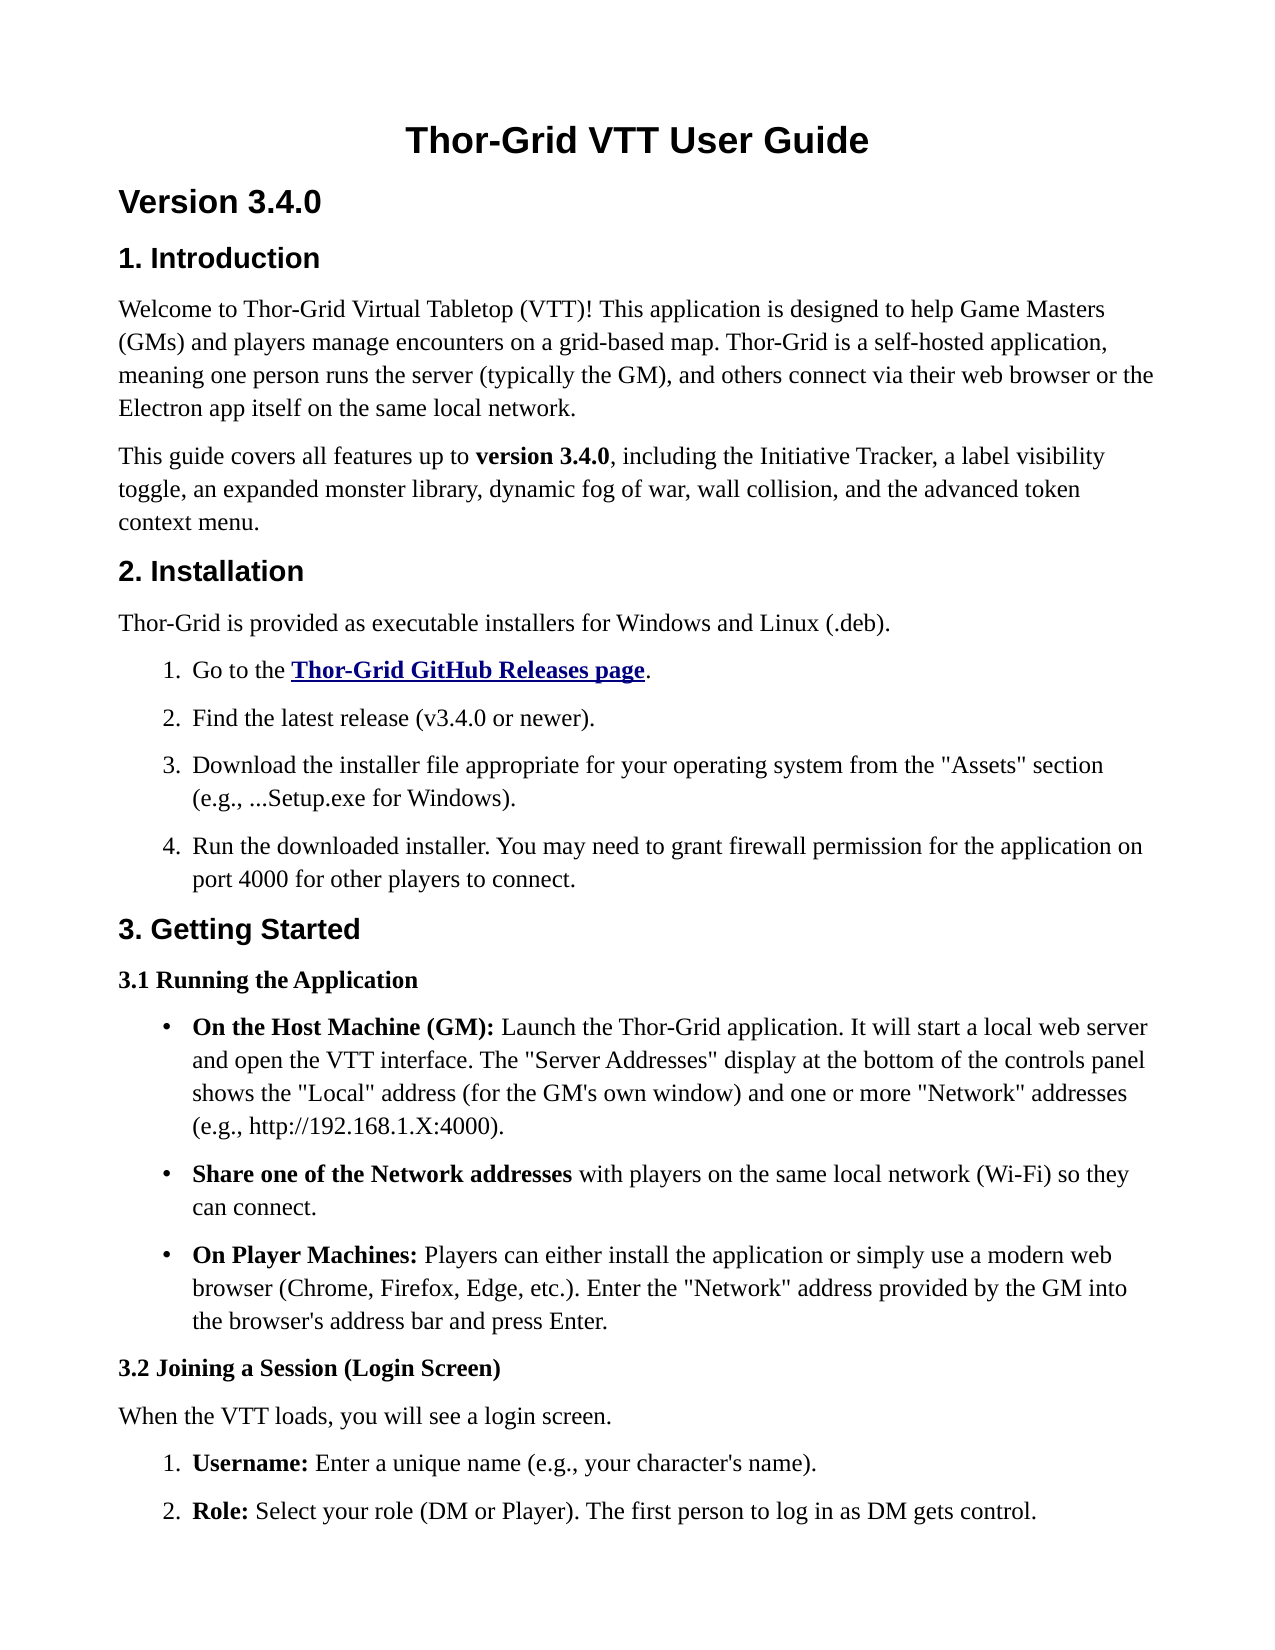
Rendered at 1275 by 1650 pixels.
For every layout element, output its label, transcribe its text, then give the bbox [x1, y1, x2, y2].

list Go to the Thor-Grid GitHub Releases page. [162, 655, 1157, 684]
subtitle Version 3.4.0 [118, 182, 1157, 221]
subtitle 3. Getting Started [118, 912, 1157, 945]
text This guide covers all features up to version 3.4.0, including the Initiative Tracker, a label visibility toggle, an expanded monster library, dynamic fog of war, wall collision, and the advanced token context menu. [118, 441, 1157, 536]
list Download the installer file appropriate for your operating system from the "Assets" section (e.g., ...Setup.exe for Windows). [162, 750, 1157, 812]
list On Player Machines: Players can either install the application or simply use a modern web browser (Chrome, Firefox, Edge, etc.). Enter the "Network" address provided by the GM into the browser's address bar and press Enter. [162, 1240, 1157, 1334]
list Username: Enter a unique name (e.g., your character's name). [162, 1448, 1157, 1477]
list Share one of the Network addresses with players on the same local network (Wi-Fi) so they can connect. [162, 1159, 1157, 1221]
list Find the latest release (v3.4.0 or newer). [162, 703, 1157, 732]
text Thor-Grid is provided as executable installers for Windows and Linux (.deb). [118, 608, 1157, 636]
subtitle 3.2 Joining a Session (Login Screen) [118, 1353, 1157, 1382]
subtitle Thor-Grid VTT User Guide [118, 118, 1157, 161]
text Welcome to Thor-Grid Virtual Tabletop (VTT)! This application is designed to help Game Masters (GMs) and players manage encounters on a grid-based map. Thor-Grid is a self-hosted application, meaning one person runs the server (typically the GM), and others connect via their web browser or the Electron app itself on the same local network. [118, 294, 1157, 422]
subtitle 2. Installation [118, 554, 1157, 588]
subtitle 1. Introduction [118, 241, 1157, 274]
list Role: Select your role (DM or Player). The first person to log in as DM gets control. [162, 1496, 1157, 1525]
subtitle 3.1 Running the Application [118, 965, 1157, 993]
list Run the downloaded installer. You may need to grant firewall permission for the application on port 4000 for other players to connect. [162, 831, 1157, 893]
list On the Host Machine (GM): Launch the Thor-Grid application. It will start a local web server and open the VTT interface. The "Server Addresses" display at the bottom of the controls panel shows the "Local" address (for the GM's own window) and one or more "Network" addresses (e.g., http://192.168.1.X:4000). [162, 1012, 1157, 1140]
text When the VTT loads, you will see a login screen. [118, 1401, 1157, 1430]
